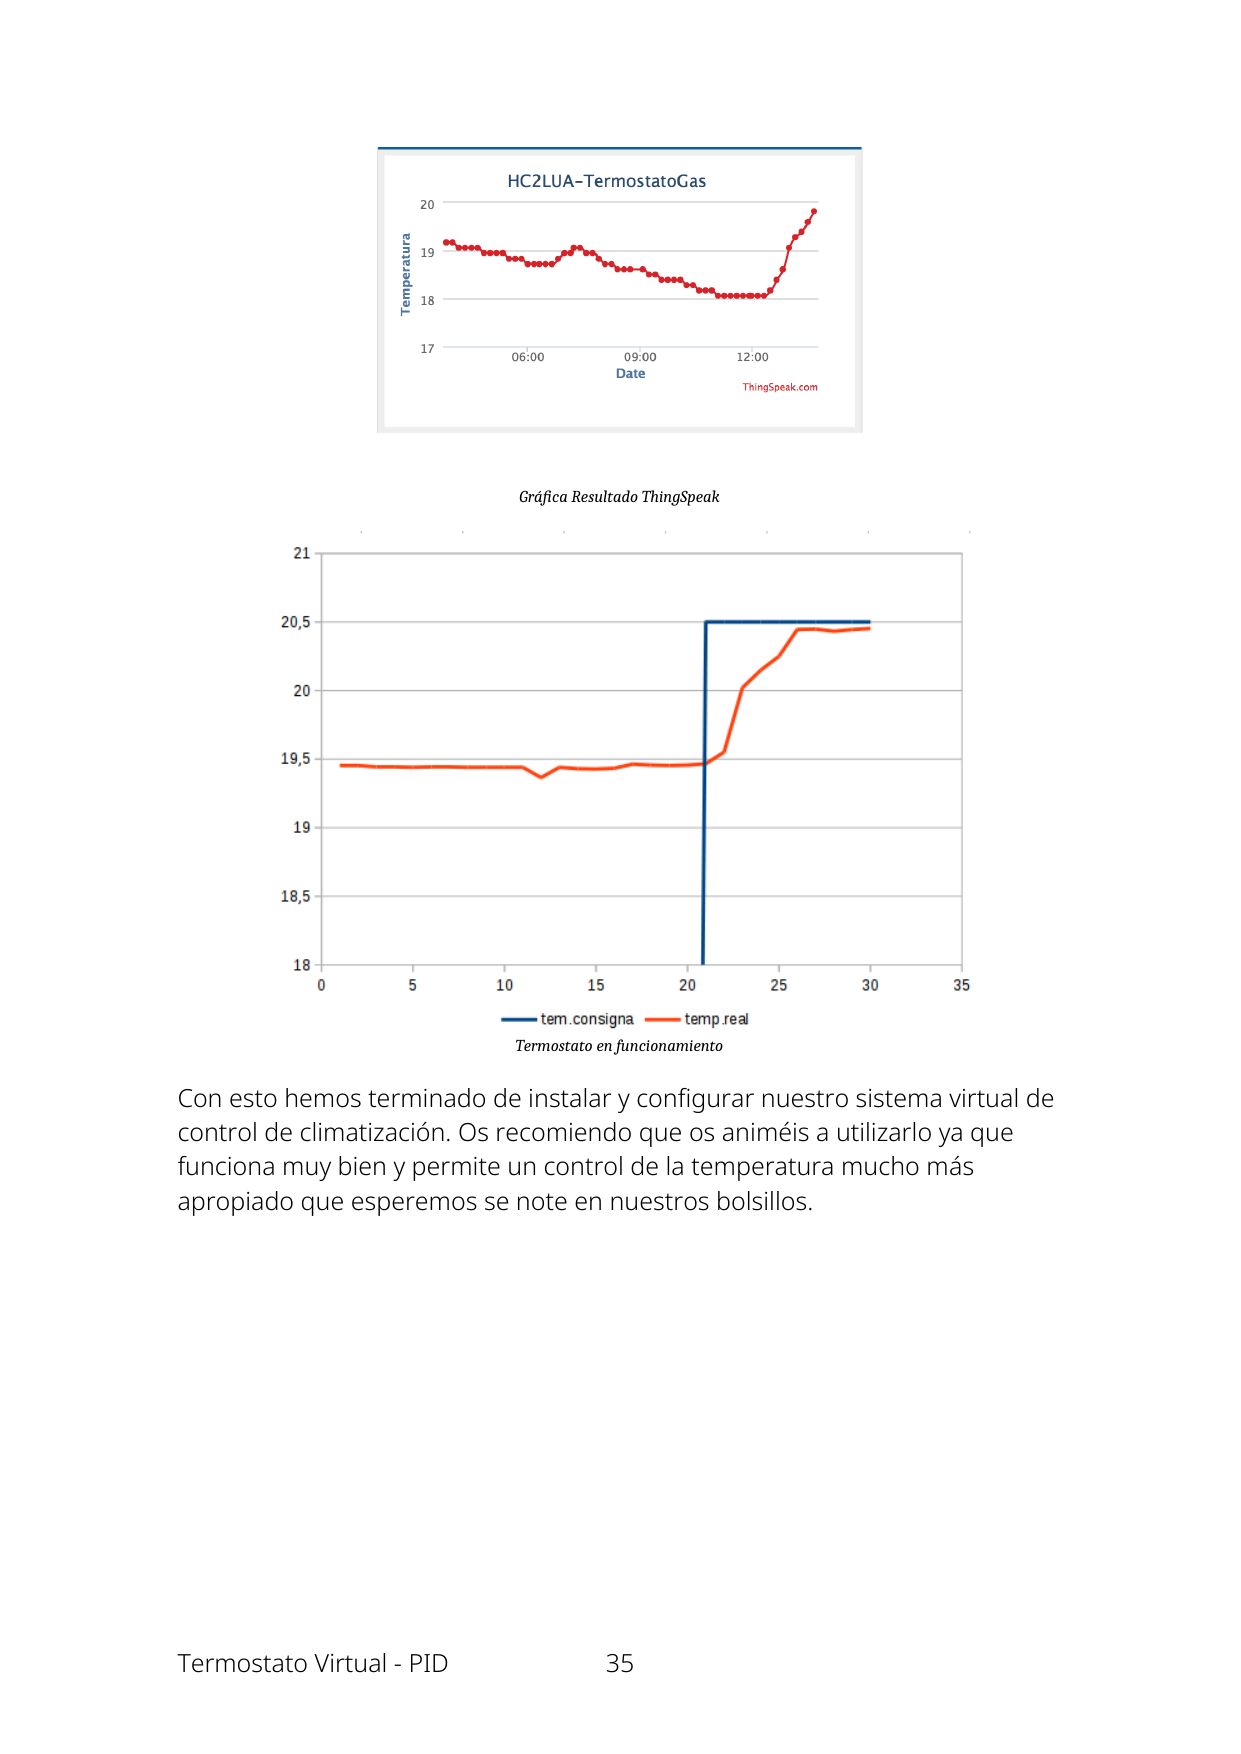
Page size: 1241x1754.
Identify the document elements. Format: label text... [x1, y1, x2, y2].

picture [376, 147, 864, 433]
list Termostato en funcionamiento [177, 1037, 1063, 1056]
text Con esto hemos terminado de instalar y configurar nuestro sistema virtual de control de climatización. Os recomiendo que os animéis a utilizarlo ya que funciona muy bien y permite un control de la temperatura mucho más apropiado que esperemos se note en nuestros bolsillos. [177, 1081, 1063, 1217]
picture [267, 531, 973, 1037]
list Gráfica Resultado ThingSpeak [177, 488, 1063, 507]
